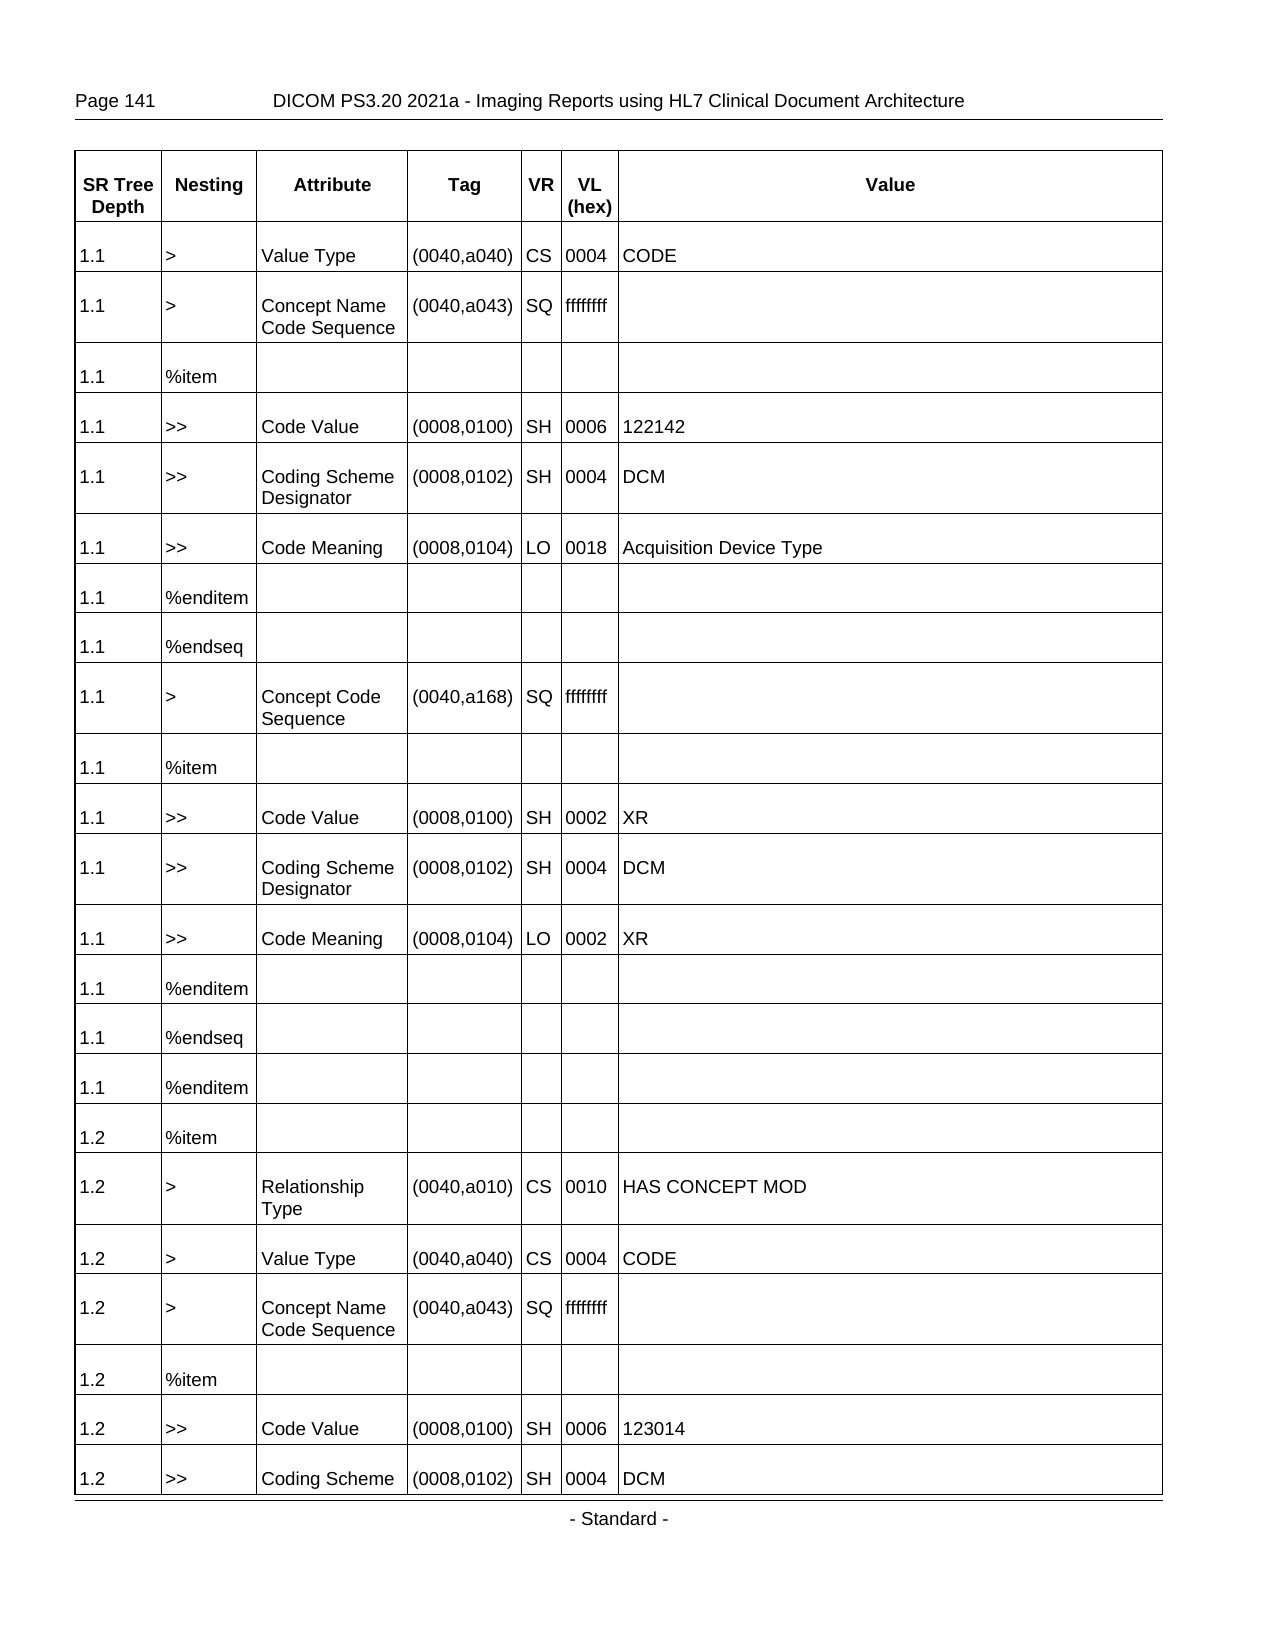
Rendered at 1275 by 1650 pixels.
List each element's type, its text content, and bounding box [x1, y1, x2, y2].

table_cell >> [162, 443, 256, 513]
table_cell [408, 613, 521, 662]
table_cell 0002 [562, 905, 618, 953]
table_cell [408, 1345, 521, 1394]
table_cell %enditem [162, 955, 256, 1003]
table_cell > [162, 272, 256, 342]
table_cell Code Value [257, 784, 407, 832]
table_cell 0004 [562, 443, 618, 513]
table_cell SH [522, 393, 561, 442]
table_cell [522, 564, 561, 612]
table_cell (0040,a040) [408, 222, 521, 271]
table_cell 1.2 [76, 1104, 161, 1152]
table_cell Code Value [257, 1395, 407, 1444]
table_header Attribute [257, 151, 407, 221]
table_header Tag [408, 151, 521, 221]
table_cell (0040,a040) [408, 1225, 521, 1273]
table_cell >> [162, 905, 256, 953]
table_cell 1.1 [76, 613, 161, 662]
table_cell 0010 [562, 1153, 618, 1223]
table_cell [619, 343, 1162, 392]
table_cell 123014 [619, 1395, 1162, 1444]
table_header SR Tree Depth [76, 151, 161, 221]
table_cell [522, 1345, 561, 1394]
table_cell [619, 272, 1162, 342]
table_cell [257, 734, 407, 783]
table_cell [619, 1004, 1162, 1053]
table_cell 1.1 [76, 663, 161, 733]
table_cell (0040,a010) [408, 1153, 521, 1223]
table_cell (0040,a043) [408, 272, 521, 342]
table_cell > [162, 663, 256, 733]
table_cell Relationship Type [257, 1153, 407, 1223]
table_cell >> [162, 784, 256, 832]
table_cell [562, 1345, 618, 1394]
table_cell >> [162, 514, 256, 562]
table_cell CS [522, 222, 561, 271]
table_header VL (hex) [562, 151, 618, 221]
table_cell Coding Scheme Designator [257, 443, 407, 513]
table_cell [562, 613, 618, 662]
table_cell Concept Name Code Sequence [257, 272, 407, 342]
table_cell 1.1 [76, 1004, 161, 1053]
table_cell [619, 613, 1162, 662]
table_cell 122142 [619, 393, 1162, 442]
table_cell Concept Code Sequence [257, 663, 407, 733]
table_cell > [162, 1274, 256, 1344]
table_header VR [522, 151, 561, 221]
table_cell 1.1 [76, 343, 161, 392]
table_cell (0040,a168) [408, 663, 521, 733]
table_cell [257, 564, 407, 612]
table_cell %endseq [162, 613, 256, 662]
table_cell [562, 1104, 618, 1152]
table_cell LO [522, 905, 561, 953]
table_cell (0008,0104) [408, 905, 521, 953]
table_cell SH [522, 834, 561, 904]
table_cell XR [619, 905, 1162, 953]
table_cell 0004 [562, 834, 618, 904]
table_cell [408, 734, 521, 783]
table_cell > [162, 1153, 256, 1223]
table_cell %item [162, 734, 256, 783]
table_cell %enditem [162, 564, 256, 612]
table_cell XR [619, 784, 1162, 832]
table_cell 0018 [562, 514, 618, 562]
table_cell [257, 1054, 407, 1102]
table_cell ffffffff [562, 1274, 618, 1344]
table_cell (0008,0104) [408, 514, 521, 562]
table_cell [619, 1054, 1162, 1102]
table_cell >> [162, 393, 256, 442]
table_cell 1.2 [76, 1345, 161, 1394]
table_cell 1.2 [76, 1274, 161, 1344]
table_cell Value Type [257, 1225, 407, 1273]
table_cell Code Value [257, 393, 407, 442]
table_cell %item [162, 1104, 256, 1152]
table_cell 1.1 [76, 514, 161, 562]
table_cell 1.1 [76, 734, 161, 783]
table_cell SQ [522, 272, 561, 342]
table_cell (0008,0102) [408, 834, 521, 904]
table_cell DCM [619, 1445, 1162, 1493]
table_cell [562, 343, 618, 392]
table_cell (0008,0100) [408, 1395, 521, 1444]
table_cell [522, 1054, 561, 1102]
table_cell [408, 1104, 521, 1152]
table_cell Concept Name Code Sequence [257, 1274, 407, 1344]
table_cell [257, 1004, 407, 1053]
table_cell [562, 734, 618, 783]
table_cell %item [162, 1345, 256, 1394]
table_cell 0004 [562, 1445, 618, 1493]
table_cell Acquisition Device Type [619, 514, 1162, 562]
table_cell >> [162, 1395, 256, 1444]
table_cell %item [162, 343, 256, 392]
table_cell [522, 955, 561, 1003]
table_cell (0040,a043) [408, 1274, 521, 1344]
table_cell %enditem [162, 1054, 256, 1102]
table_cell SH [522, 1445, 561, 1493]
table_cell 1.2 [76, 1225, 161, 1273]
table_cell [562, 1054, 618, 1102]
table_cell >> [162, 834, 256, 904]
table_cell [522, 734, 561, 783]
table_cell > [162, 1225, 256, 1273]
table_cell > [162, 222, 256, 271]
table_cell 0006 [562, 393, 618, 442]
table_cell (0008,0100) [408, 393, 521, 442]
table_cell [408, 343, 521, 392]
table_cell Coding Scheme Designator [257, 834, 407, 904]
table_cell CS [522, 1153, 561, 1223]
table_cell 0004 [562, 1225, 618, 1273]
table_cell 1.1 [76, 564, 161, 612]
table_cell [408, 1054, 521, 1102]
table_cell [522, 1104, 561, 1152]
table_cell CS [522, 1225, 561, 1273]
table_cell HAS CONCEPT MOD [619, 1153, 1162, 1223]
table_cell DCM [619, 443, 1162, 513]
table_cell 1.1 [76, 443, 161, 513]
table_cell [619, 1104, 1162, 1152]
table_cell 1.1 [76, 222, 161, 271]
table_cell CODE [619, 1225, 1162, 1273]
table_cell 0004 [562, 222, 618, 271]
table_cell [408, 564, 521, 612]
table_cell [619, 734, 1162, 783]
table_cell [257, 343, 407, 392]
table_header Nesting [162, 151, 256, 221]
table_cell 1.1 [76, 1054, 161, 1102]
table_cell [562, 1004, 618, 1053]
table_cell [408, 955, 521, 1003]
table_cell 0006 [562, 1395, 618, 1444]
table_cell 1.1 [76, 272, 161, 342]
table_cell 1.1 [76, 834, 161, 904]
table_cell %endseq [162, 1004, 256, 1053]
table_cell ffffffff [562, 663, 618, 733]
table_cell 1.2 [76, 1395, 161, 1444]
table_cell CODE [619, 222, 1162, 271]
table_cell [619, 564, 1162, 612]
table_cell (0008,0102) [408, 1445, 521, 1493]
table_cell [619, 955, 1162, 1003]
table_cell [257, 955, 407, 1003]
table_cell SQ [522, 1274, 561, 1344]
table_cell 1.1 [76, 905, 161, 953]
table_cell 1.1 [76, 955, 161, 1003]
table_cell SH [522, 1395, 561, 1444]
table_cell [408, 1004, 521, 1053]
table_cell DCM [619, 834, 1162, 904]
table_cell [257, 1345, 407, 1394]
table_cell 0002 [562, 784, 618, 832]
table_cell [522, 1004, 561, 1053]
table_cell 1.1 [76, 393, 161, 442]
table_cell [522, 613, 561, 662]
table_cell SQ [522, 663, 561, 733]
table_cell (0008,0102) [408, 443, 521, 513]
table_cell [522, 343, 561, 392]
table_cell [619, 1274, 1162, 1344]
table_cell SH [522, 784, 561, 832]
table_cell ffffffff [562, 272, 618, 342]
table_cell 1.1 [76, 784, 161, 832]
table_cell Code Meaning [257, 514, 407, 562]
table_cell Value Type [257, 222, 407, 271]
table_cell [619, 663, 1162, 733]
table_cell [257, 1104, 407, 1152]
table_cell Code Meaning [257, 905, 407, 953]
table_cell 1.2 [76, 1153, 161, 1223]
table_cell Coding Scheme [257, 1445, 407, 1493]
table_cell [562, 955, 618, 1003]
table_cell LO [522, 514, 561, 562]
table_cell [619, 1345, 1162, 1394]
table_cell SH [522, 443, 561, 513]
table_cell 1.2 [76, 1445, 161, 1493]
table_cell [562, 564, 618, 612]
table_cell [257, 613, 407, 662]
table_cell >> [162, 1445, 256, 1493]
table_cell (0008,0100) [408, 784, 521, 832]
table_header Value [619, 151, 1162, 221]
